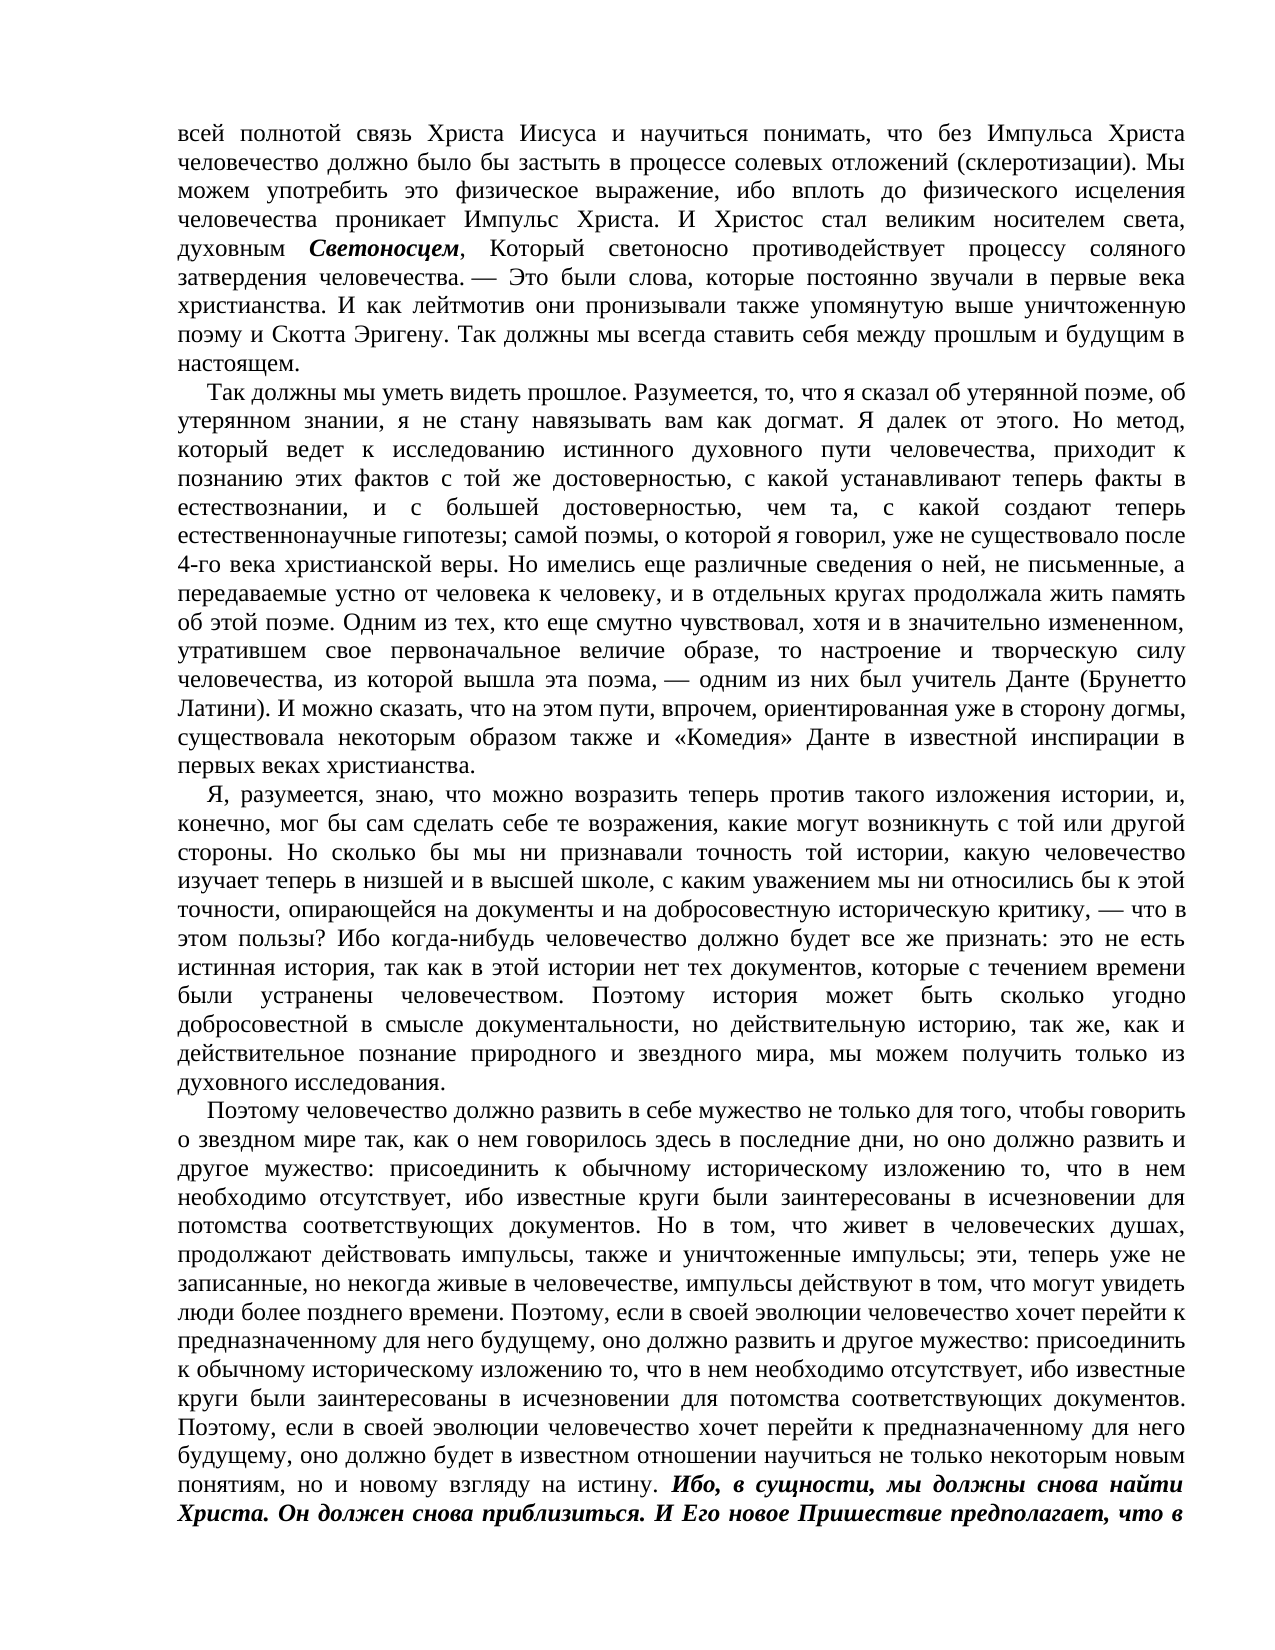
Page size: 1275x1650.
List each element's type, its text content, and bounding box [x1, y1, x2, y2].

text Так должны мы уметь видеть прошлое. Разумеется, то, что я сказал об утерянной поэме, об утерянном знании, я не стану навязывать вам как догмат. Я далек от этого. Но метод, который ведет к исследованию истинного духовного пути человечества, приходит к познанию этих фактов с той же достоверностью, с какой устанавливают теперь факты в естествознании, и с большей достоверностью, чем та, с какой создают теперь естественнонаучные гипотезы; самой поэмы, о которой я говорил, уже не существовало после 4-го века христианской веры. Но имелись еще различные сведения о ней, не письменные, а передаваемые устно от человека к человеку, и в отдельных кругах продолжала жить память об этой поэме. Одним из тех, кто еще смутно чувствовал, хотя и в значительно измененном, утратившем свое первоначальное величие образе, то настроение и творческую силу человечества, из которой вышла эта поэма, — одним из них был учитель Данте (Брунетто Латини). И можно сказать, что на этом пути, впрочем, ориентированная уже в сторону догмы, существовала некоторым образом также и «Комедия» Данте в известной инспирации в первых веках христианства. [177, 377, 1186, 779]
text Я, разумеется, знаю, что можно возразить теперь против такого изложения истории, и, конечно, мог бы сам сделать себе те возражения, какие могут возникнуть с той или другой стороны. Но сколько бы мы ни признавали точность той истории, какую человечество изучает теперь в низшей и в высшей школе, с каким уважением мы ни относились бы к этой точности, опирающейся на документы и на добросовестную историческую критику, — что в этом пользы? Ибо когда-нибудь человечество должно будет все же признать: это не есть истинная история, так как в этой истории нет тех документов, которые с течением времени были устранены человечеством. Поэтому история может быть сколько угодно добросовестной в смысле документальности, но действительную историю, так же, как и действительное познание природного и звездного мира, мы можем получить только из духовного исследования. [177, 779, 1186, 1096]
text всей полнотой связь Христа Иисуса и научиться понимать, что без Импульса Христа человечество должно было бы застыть в процессе солевых отложений (склеротизации). Мы можем употребить это физическое выражение, ибо вплоть до физического исцеления человечества проникает Импульс Христа. И Христос стал великим носителем света, духовным Светоносцем, Который светоносно противодействует процессу соляного затвердения человечества. — Это были слова, которые постоянно звучали в первые века христианства. И как лейтмотив они пронизывали также упомянутую выше уничтоженную поэму и Скотта Эригену. Так должны мы всегда ставить себя между прошлым и будущим в настоящем. [177, 118, 1186, 377]
text Поэтому человечество должно развить в себе мужество не только для того, чтобы говорить о звездном мире так, как о нем говорилось здесь в последние дни, но оно должно развить и другое мужество: присоединить к обычному историческому изложению то, что в нем необходимо отсутствует, ибо известные круги были заинтересованы в исчезновении для потомства соответствующих документов. Но в том, что живет в человеческих душах, продолжают действовать импульсы, также и уничтоженные импульсы; эти, теперь уже не записанные, но некогда живые в человечестве, импульсы действуют в том, что могут увидеть люди более позднего времени. Поэтому, если в своей эволюции человечество хочет перейти к предназначенному для него будущему, оно должно развить и другое мужество: присоединить к обычному историческому изложению то, что в нем необходимо отсутствует, ибо известные круги были заинтересованы в исчезновении для потомства соответствующих документов. Поэтому, если в своей эволюции человечество хочет перейти к предназначенному для него будущему, оно должно будет в известном отношении научиться не только некоторым новым понятиям, но и новому взгляду на истину. Ибо, в сущности, мы должны снова найти Христа. Он должен снова приблизиться. И Его новое Пришествие предполагает, что в [177, 1096, 1186, 1527]
